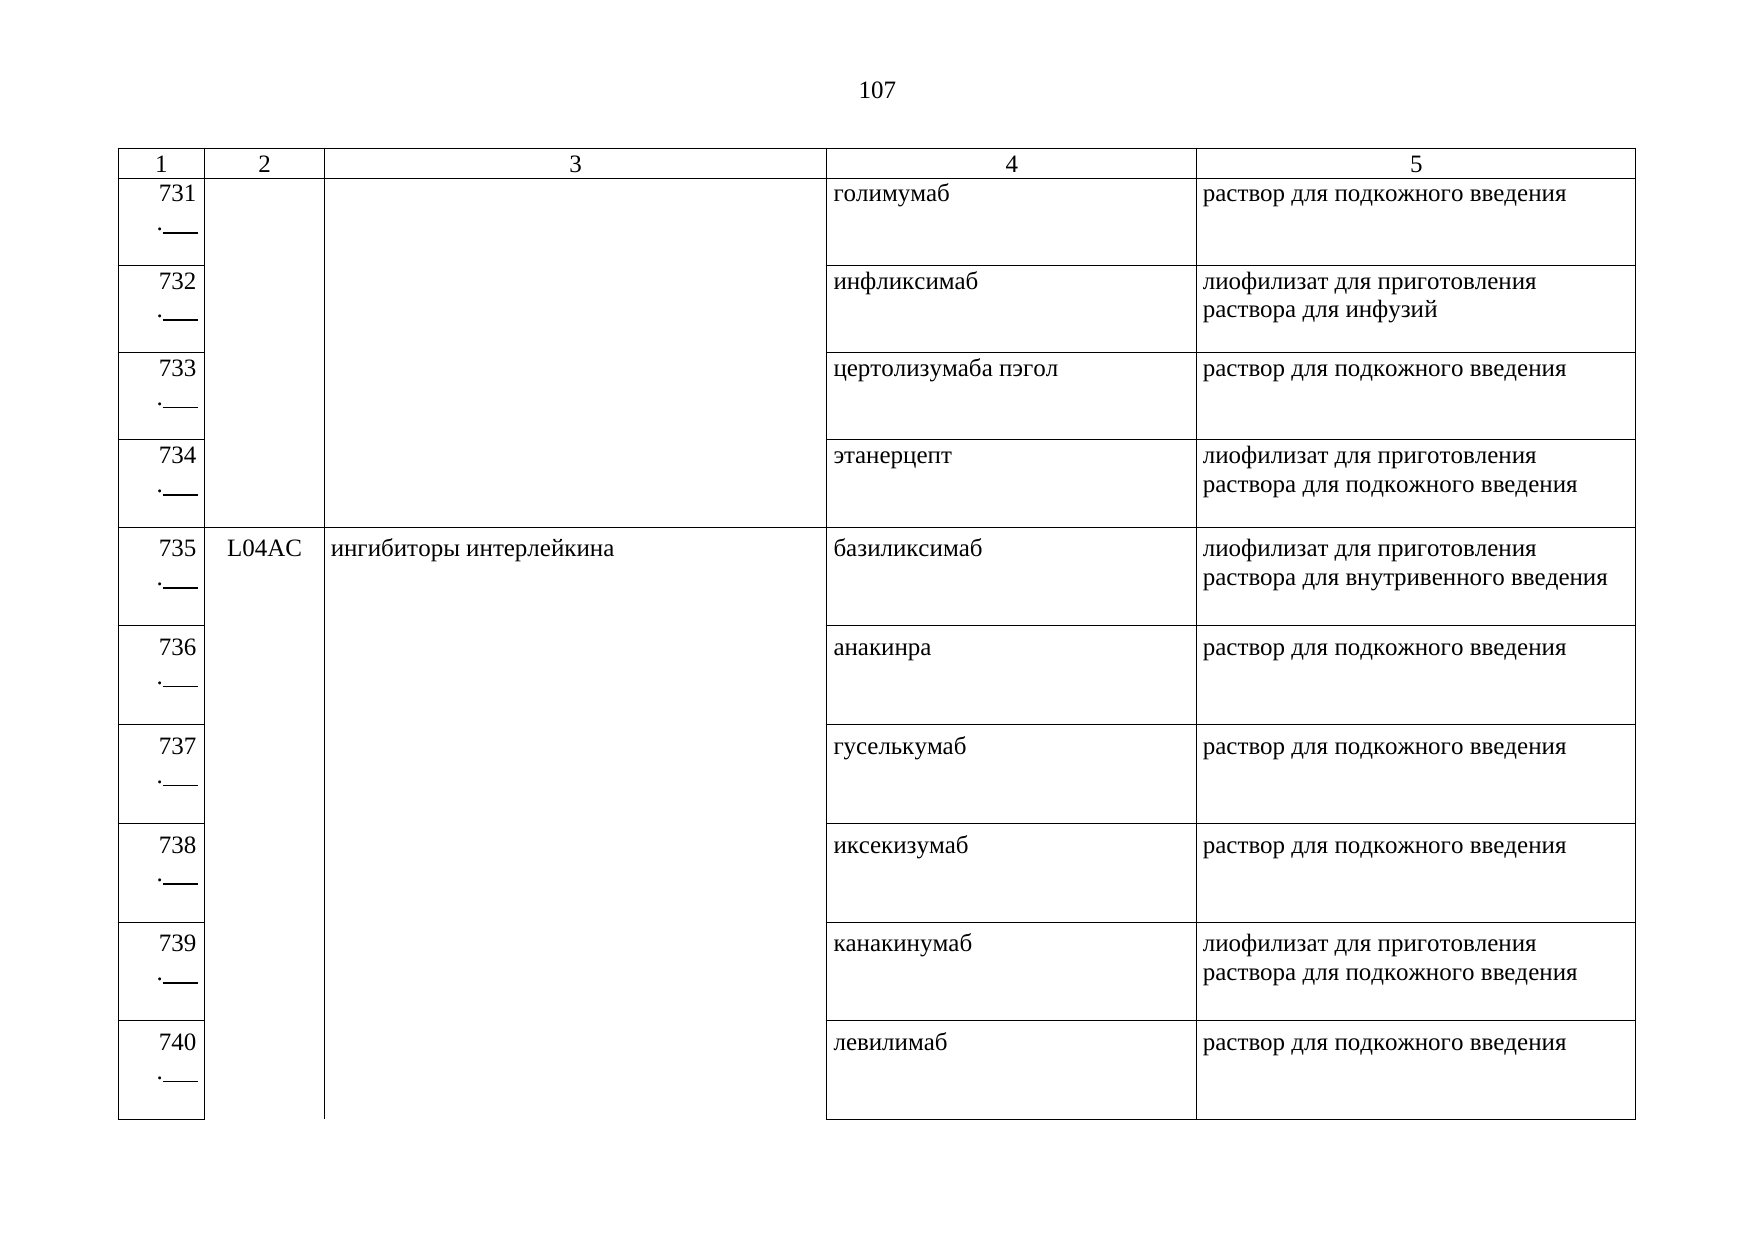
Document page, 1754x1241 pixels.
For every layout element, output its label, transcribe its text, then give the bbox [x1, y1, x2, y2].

table_cell [205, 179, 324, 527]
table_cell [119, 725, 204, 823]
table_header 4 [827, 149, 1196, 177]
table_cell раствор для подкожного введения [1197, 179, 1635, 265]
table_cell лиофилизат для приготовления раствора для подкожного введения [1197, 923, 1635, 1020]
table_header 3 [325, 149, 826, 177]
table_cell анакинра [827, 626, 1196, 724]
table_cell лиофилизат для приготовления раствора для подкожного введения [1197, 440, 1635, 527]
table_cell иксекизумаб [827, 824, 1196, 922]
table_cell этанерцепт [827, 440, 1196, 527]
table_cell [205, 823, 324, 922]
table_cell базиликсимаб [827, 528, 1196, 625]
table_cell раствор для подкожного введения [1197, 626, 1635, 724]
table_cell [205, 922, 324, 1020]
table_cell [325, 1020, 826, 1119]
table_cell [119, 440, 204, 527]
table_cell голимумаб [827, 179, 1196, 265]
table_cell [205, 625, 324, 724]
table_header 5 [1197, 149, 1635, 177]
table_cell [325, 724, 826, 823]
table_cell лиофилизат для приготовления раствора для инфузий [1197, 266, 1635, 352]
table_cell [119, 626, 204, 724]
table_cell гуселькумаб [827, 725, 1196, 823]
table_cell левилимаб [827, 1021, 1196, 1119]
table_cell [119, 266, 204, 352]
table_cell [325, 922, 826, 1020]
table_cell [119, 824, 204, 922]
table_cell [119, 1021, 204, 1119]
table_cell ингибиторы интерлейкина [325, 528, 826, 625]
table_cell [205, 724, 324, 823]
table_cell [119, 923, 204, 1020]
table_header 1 [119, 149, 204, 177]
table_cell [325, 625, 826, 724]
table_cell инфликсимаб [827, 266, 1196, 352]
table_cell раствор для подкожного введения [1197, 1021, 1635, 1119]
table_cell раствор для подкожного введения [1197, 824, 1635, 922]
table_cell канакинумаб [827, 923, 1196, 1020]
table_cell [205, 1020, 324, 1119]
table_cell L04AС [205, 528, 324, 625]
table_cell раствор для подкожного введения [1197, 353, 1635, 439]
table_cell раствор для подкожного введения [1197, 725, 1635, 823]
table_header 2 [205, 149, 324, 177]
table_cell [119, 353, 204, 439]
table_cell [325, 179, 826, 527]
table_cell лиофилизат для приготовления раствора для внутривенного введения [1197, 528, 1635, 625]
table_cell [119, 528, 204, 625]
table_cell цертолизумаба пэгол [827, 353, 1196, 439]
table_cell [119, 179, 204, 265]
table_cell [325, 823, 826, 922]
